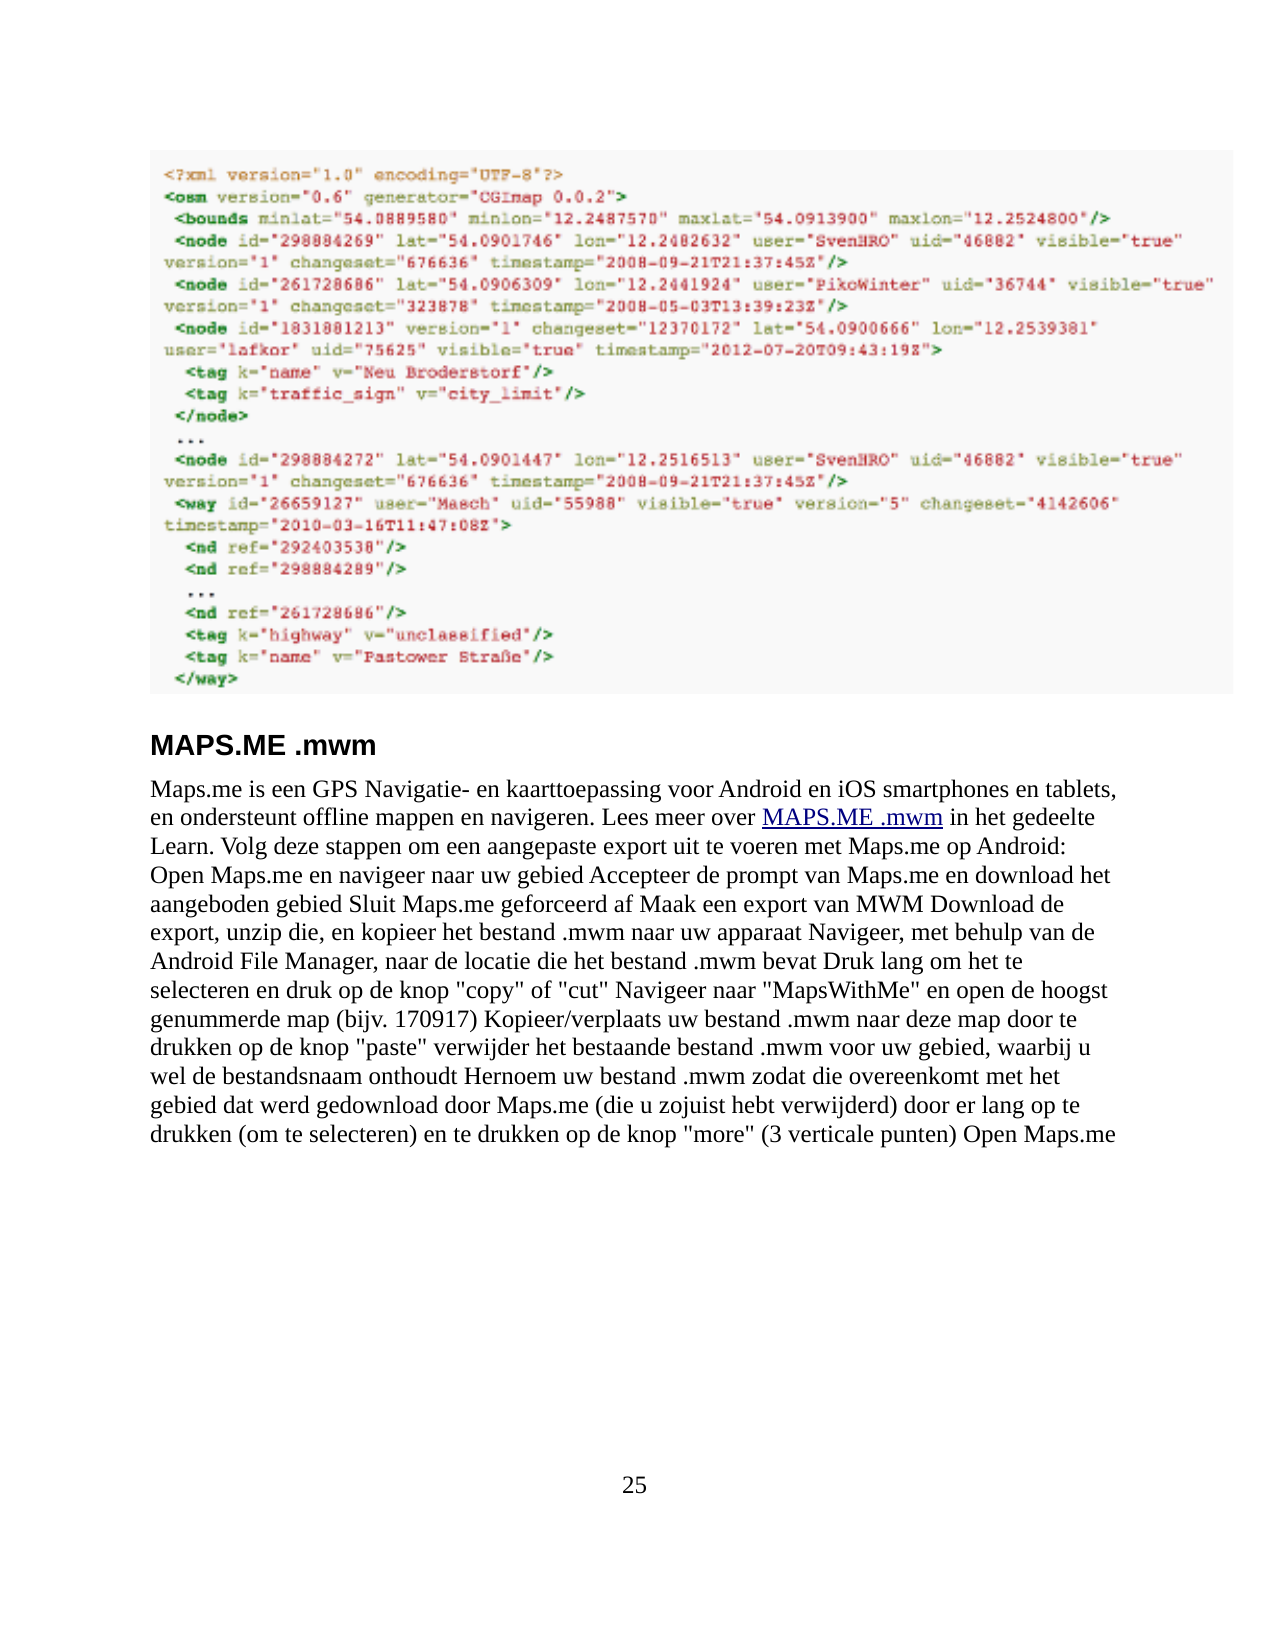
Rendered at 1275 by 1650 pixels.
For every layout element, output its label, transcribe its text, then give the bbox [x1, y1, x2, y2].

text Maps.me is een GPS Navigatie- en kaarttoepassing voor Android en iOS smartphones en tablets, en ondersteunt offline mappen en navigeren. Lees meer over MAPS.ME .mwm in het gedeelte Learn. Volg deze stappen om een aangepaste export uit te voeren met Maps.me op Android: Open Maps.me en navigeer naar uw gebied Accepteer de prompt van Maps.me en download het aangeboden gebied Sluit Maps.me geforceerd af Maak een export van MWM Download de export, unzip die, en kopieer het bestand .mwm naar uw apparaat Navigeer, met behulp van de Android File Manager, naar de locatie die het bestand .mwm bevat Druk lang om het te selecteren en druk op de knop "copy" of "cut" Navigeer naar "MapsWithMe" en open de hoogst genummerde map (bijv. 170917) Kopieer/verplaats uw bestand .mwm naar deze map door te drukken op de knop "paste" verwijder het bestaande bestand .mwm voor uw gebied, waarbij u wel de bestandsnaam onthoudt Hernoem uw bestand .mwm zodat die overeenkomt met het gebied dat werd gedownload door Maps.me (die u zojuist hebt verwijderd) door er lang op te drukken (om te selecteren) en te drukken op de knop "more" (3 verticale punten) Open Maps.me [150, 774, 1125, 1147]
picture [150, 150, 1234, 694]
subtitle MAPS.ME .mwm [150, 728, 1125, 761]
